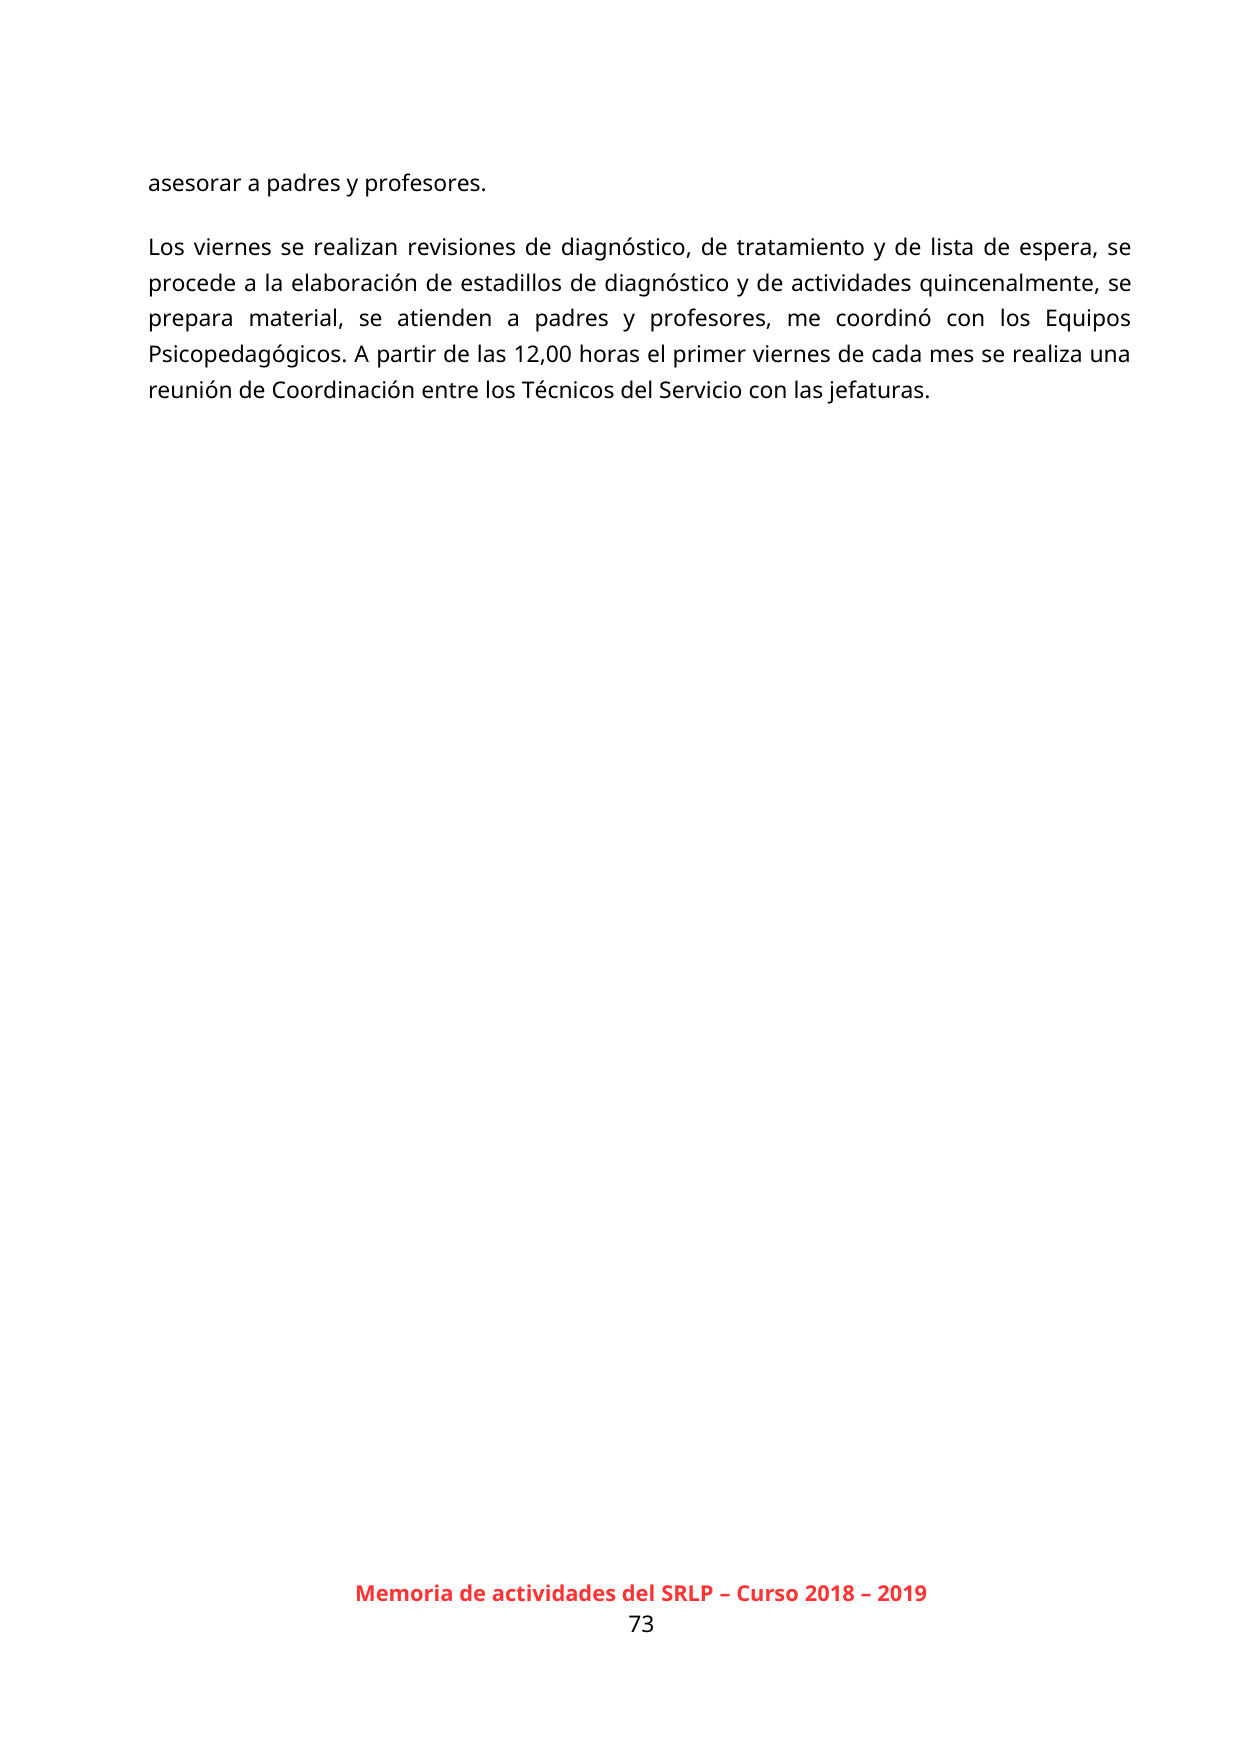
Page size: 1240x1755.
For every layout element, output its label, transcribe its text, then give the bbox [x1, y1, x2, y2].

text asesorar a padres y profesores. [148, 167, 1132, 198]
text Los viernes se realizan revisiones de diagnóstico, de tratamiento y de lista de espera, se procede a la elaboración de estadillos de diagnóstico y de actividades quincenalmente, se prepara material, se atienden a padres y profesores, me coordinó con los Equipos Psicopedagógicos. A partir de las 12,00 horas el primer viernes de cada mes se realiza una reunión de Coordinación entre los Técnicos del Servicio con las jefaturas. [148, 231, 1133, 406]
